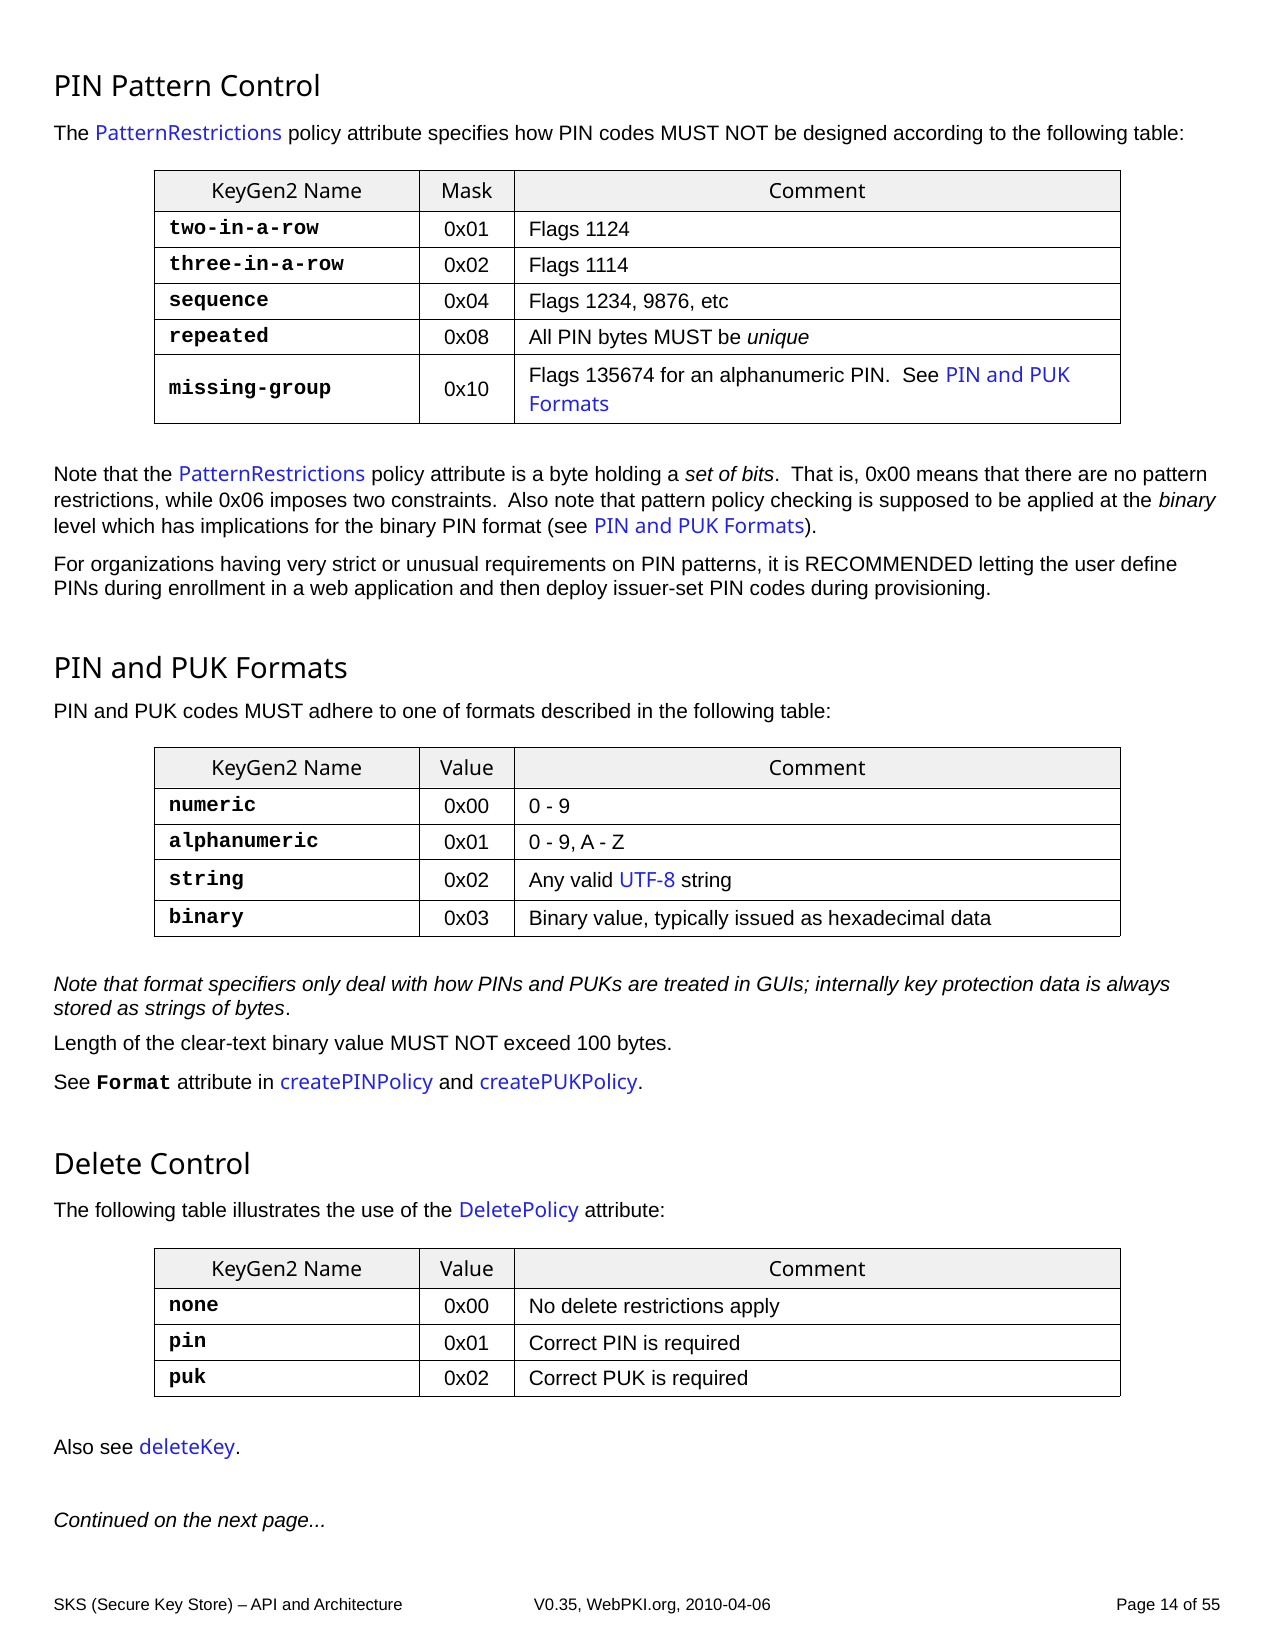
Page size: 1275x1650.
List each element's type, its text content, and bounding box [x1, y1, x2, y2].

table_cell missing-group [155, 355, 419, 423]
table_header Comment [515, 171, 1120, 211]
table_cell 0 - 9, A - Z [515, 825, 1120, 859]
table_cell 0x01 [420, 825, 514, 859]
text The following table illustrates the use of the DeletePolicy attribute: [53, 1196, 1221, 1224]
table_cell pin [155, 1325, 419, 1360]
table_cell Correct PIN is required [515, 1325, 1120, 1360]
table_header KeyGen2 Name [155, 1249, 419, 1288]
table_cell 0 - 9 [515, 789, 1120, 823]
table_cell repeated [155, 320, 419, 354]
subtitle PIN Pattern Control [53, 66, 1221, 105]
text Note that the PatternRestrictions policy attribute is a byte holding a set of bits. That is, 0x00 means that there are no pattern restrictions, while 0x06 imposes two constraints. Also note that pattern policy checking is supposed to be applied at the binary level which has implications for the binary PIN format (see PIN and PUK Formats). [53, 459, 1221, 540]
table_header Value [420, 1249, 514, 1288]
subtitle PIN and PUK Formats [53, 647, 1221, 687]
table_header Mask [420, 171, 514, 211]
table_cell three-in-a-row [155, 248, 419, 282]
table_cell 0x00 [420, 1289, 514, 1324]
table_cell Correct PUK is required [515, 1361, 1120, 1396]
table_header KeyGen2 Name [155, 171, 419, 211]
table_cell 0x00 [420, 789, 514, 823]
text Also see deleteKey. [53, 1432, 1221, 1460]
subtitle Delete Control [53, 1143, 1221, 1183]
text The PatternRestrictions policy attribute specifies how PIN codes MUST NOT be designed according to the following table: [53, 118, 1221, 170]
table_cell 0x04 [420, 284, 514, 318]
table_cell 0x03 [420, 901, 514, 936]
table_cell Flags 135674 for an alphanumeric PIN. See PIN and PUK Formats [515, 355, 1120, 423]
table_cell 0x02 [420, 1361, 514, 1396]
table_cell none [155, 1289, 419, 1324]
text Continued on the next page... [53, 1508, 1221, 1532]
text See Format attribute in createPINPolicy and createPUKPolicy. [53, 1067, 1221, 1096]
text For organizations having very strict or unusual requirements on PIN patterns, it is RECOMMENDED letting the user define PINs during enrollment in a web application and then deploy issuer-set PIN codes during provisioning. [53, 552, 1221, 599]
table_cell two-in-a-row [155, 212, 419, 247]
table_cell Flags 1114 [515, 248, 1120, 282]
text Note that format specifiers only deal with how PINs and PUKs are treated in GUIs; internally key protection data is always stored as strings of bytes. [53, 972, 1221, 1019]
text Length of the clear-text binary value MUST NOT exceed 100 bytes. [53, 1031, 1221, 1055]
table_header Comment [515, 1249, 1120, 1288]
table_cell numeric [155, 789, 419, 823]
table_cell Binary value, typically issued as hexadecimal data [515, 901, 1120, 936]
table_cell No delete restrictions apply [515, 1289, 1120, 1324]
table_cell Flags 1234, 9876, etc [515, 284, 1120, 318]
table_header Comment [515, 748, 1120, 787]
table_cell Any valid UTF-8 string [515, 860, 1120, 900]
table_cell binary [155, 901, 419, 936]
table_cell string [155, 860, 419, 900]
table_cell 0x01 [420, 212, 514, 247]
table_header Value [420, 748, 514, 787]
table_cell 0x01 [420, 1325, 514, 1360]
table_cell puk [155, 1361, 419, 1396]
table_header KeyGen2 Name [155, 748, 419, 787]
table_cell Flags 1124 [515, 212, 1120, 247]
text PIN and PUK codes MUST adhere to one of formats described in the following table: [53, 699, 1221, 747]
table_cell 0x08 [420, 320, 514, 354]
table_cell 0x02 [420, 860, 514, 900]
table_cell alphanumeric [155, 825, 419, 859]
table_cell 0x02 [420, 248, 514, 282]
table_cell sequence [155, 284, 419, 318]
table_cell All PIN bytes MUST be unique [515, 320, 1120, 354]
table_cell 0x10 [420, 355, 514, 423]
